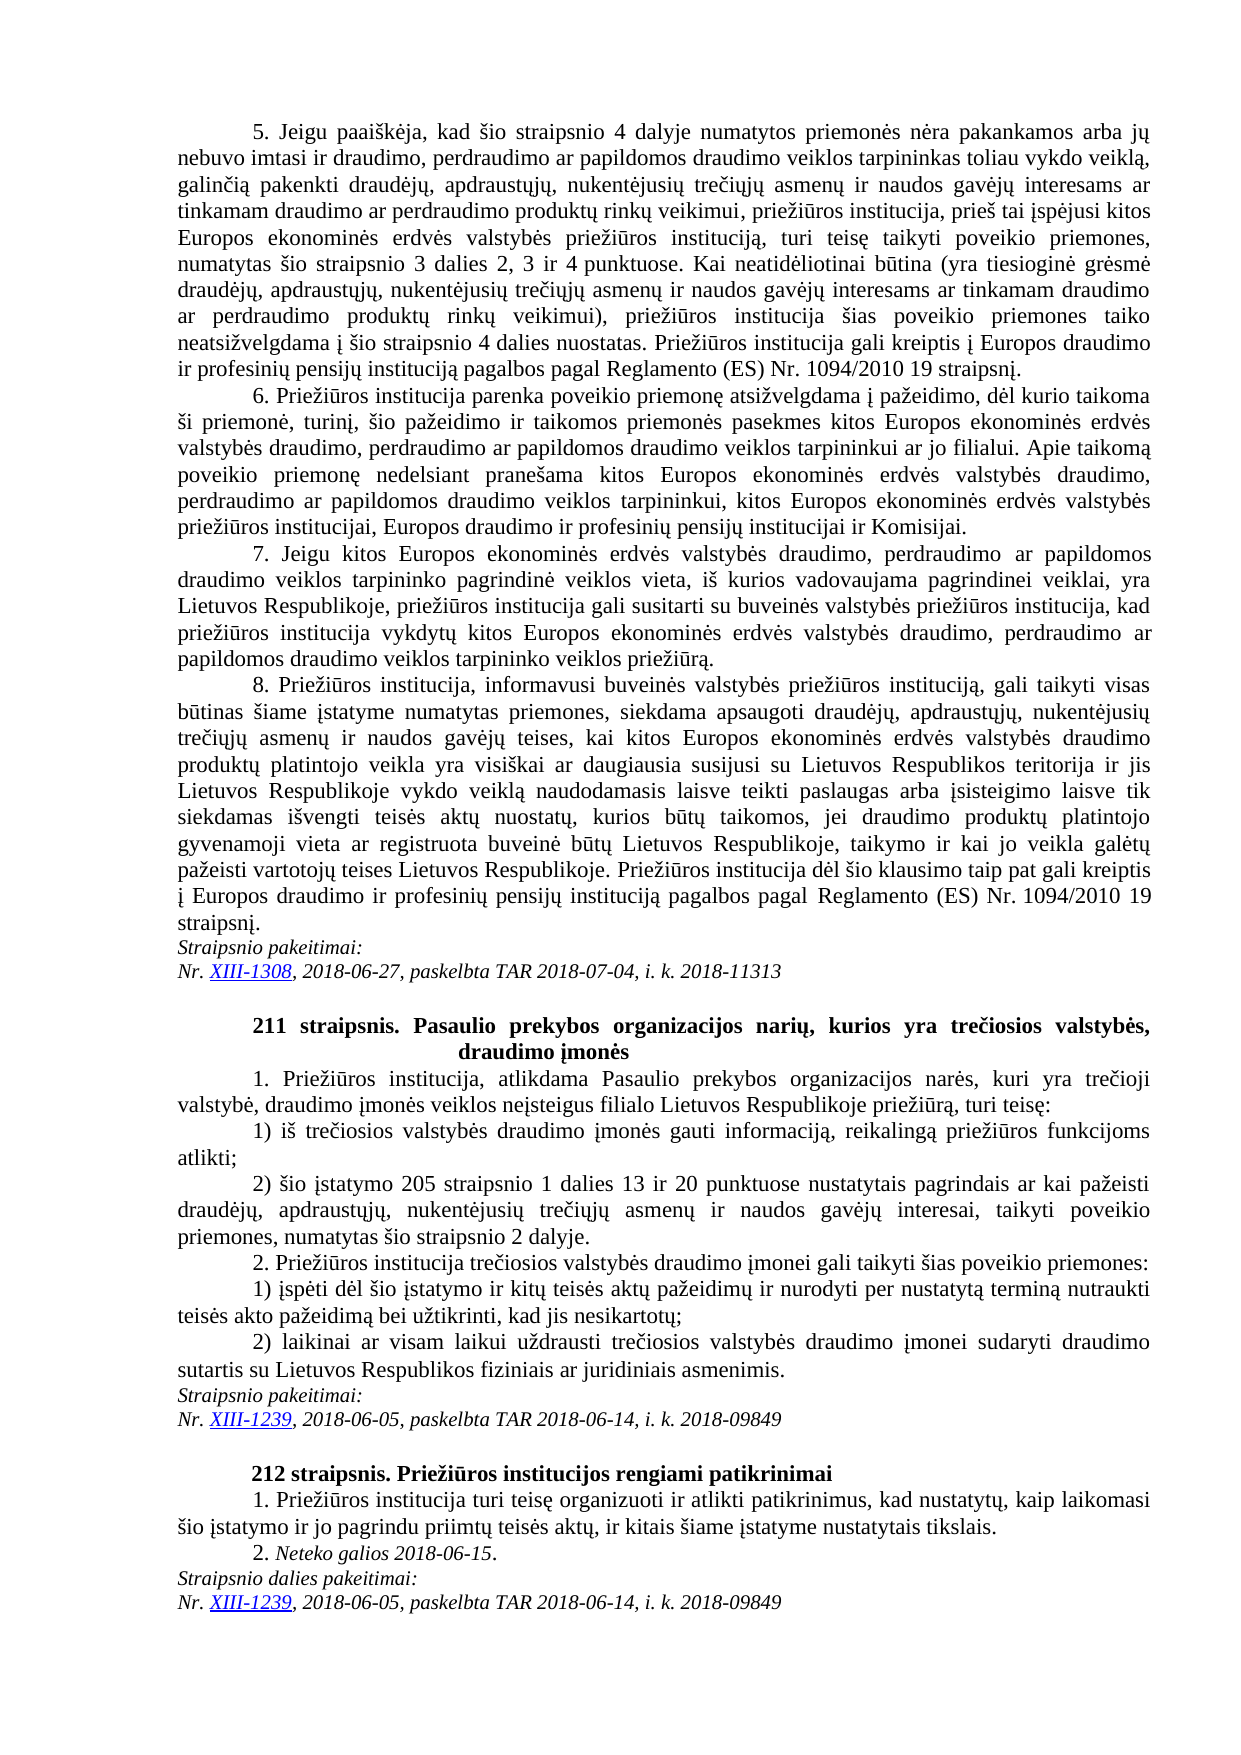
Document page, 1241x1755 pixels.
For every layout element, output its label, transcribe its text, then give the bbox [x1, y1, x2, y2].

text 6. Priežiūros institucija parenka poveikio priemonę atsižvelgdama į pažeidimo, dėl kurio taikoma ši priemonė, turinį, šio pažeidimo ir taikomos priemonės pasekmes kitos Europos ekonominės erdvės valstybės draudimo, perdraudimo ar papildomos draudimo veiklos tarpininkui ar jo filialui. Apie taikomą poveikio priemonę nedelsiant pranešama kitos Europos ekonominės erdvės valstybės draudimo, perdraudimo ar papildomos draudimo veiklos tarpininkui, kitos Europos ekonominės erdvės valstybės priežiūros institucijai, Europos draudimo ir profesinių pensijų institucijai ir Komisijai. [177, 382, 1152, 540]
text Straipsnio pakeitimai: [177, 935, 1152, 959]
text Straipsnio dalies pakeitimai: [177, 1566, 1152, 1590]
text 2. Neteko galios 2018-06-15. [177, 1539, 1152, 1566]
text 1) iš trečiosios valstybės draudimo įmonės gauti informaciją, reikalingą priežiūros funkcijoms atlikti; [177, 1117, 1152, 1170]
text 2) šio įstatymo 205 straipsnio 1 dalies 13 ir 20 punktuose nustatytais pagrindais ar kai pažeisti draudėjų, apdraustųjų, nukentėjusių trečiųjų asmenų ir naudos gavėjų interesai, taikyti poveikio priemones, numatytas šio straipsnio 2 dalyje. [177, 1170, 1152, 1249]
text Nr. XIII-1239, 2018-06-05, paskelbta TAR 2018-06-14, i. k. 2018-09849 [177, 1590, 1152, 1614]
text 5. Jeigu paaiškėja, kad šio straipsnio 4 dalyje numatytos priemonės nėra pakankamos arba jų nebuvo imtasi ir draudimo, perdraudimo ar papildomos draudimo veiklos tarpininkas toliau vykdo veiklą, galinčią pakenkti draudėjų, apdraustųjų, nukentėjusių trečiųjų asmenų ir naudos gavėjų interesams ar tinkamam draudimo ar perdraudimo produktų rinkų veikimui, priežiūros institucija, prieš tai įspėjusi kitos Europos ekonominės erdvės valstybės priežiūros instituciją, turi teisę taikyti poveikio priemones, numatytas šio straipsnio 3 dalies 2, 3 ir 4 punktuose. Kai neatidėliotinai būtina (yra tiesioginė grėsmė draudėjų, apdraustųjų, nukentėjusių trečiųjų asmenų ir naudos gavėjų interesams ar tinkamam draudimo ar perdraudimo produktų rinkų veikimui), priežiūros institucija šias poveikio priemones taiko neatsižvelgdama į šio straipsnio 4 dalies nuostatas. Priežiūros institucija gali kreiptis į Europos draudimo ir profesinių pensijų instituciją pagalbos pagal Reglamento (ES) Nr. 1094/2010 19 straipsnį. [177, 118, 1152, 382]
text 212 straipsnis. Priežiūros institucijos rengiami patikrinimai [251, 1460, 1152, 1487]
text Straipsnio pakeitimai: [177, 1383, 1152, 1407]
text 1. Priežiūros institucija, atlikdama Pasaulio prekybos organizacijos narės, kuri yra trečioji valstybė, draudimo įmonės veiklos neįsteigus filialo Lietuvos Respublikoje priežiūrą, turi teisę: [177, 1065, 1152, 1117]
text Nr. XIII-1308, 2018-06-27, paskelbta TAR 2018-07-04, i. k. 2018-11313 [177, 959, 1152, 983]
text 2. Priežiūros institucija trečiosios valstybės draudimo įmonei gali taikyti šias poveikio priemones: [177, 1249, 1152, 1276]
text 8. Priežiūros institucija, informavusi buveinės valstybės priežiūros instituciją, gali taikyti visas būtinas šiame įstatyme numatytas priemones, siekdama apsaugoti draudėjų, apdraustųjų, nukentėjusių trečiųjų asmenų ir naudos gavėjų teises, kai kitos Europos ekonominės erdvės valstybės draudimo produktų platintojo veikla yra visiškai ar daugiausia susijusi su Lietuvos Respublikos teritorija ir jis Lietuvos Respublikoje vykdo veiklą naudodamasis laisve teikti paslaugas arba įsisteigimo laisve tik siekdamas išvengti teisės aktų nuostatų, kurios būtų taikomos, jei draudimo produktų platintojo gyvenamoji vieta ar registruota buveinė būtų Lietuvos Respublikoje, taikymo ir kai jo veikla galėtų pažeisti vartotojų teises Lietuvos Respublikoje. Priežiūros institucija dėl šio klausimo taip pat gali kreiptis į Europos draudimo ir profesinių pensijų instituciją pagalbos pagal Reglamento (ES) Nr. 1094/2010 19 straipsnį. [177, 672, 1152, 935]
text 1. Priežiūros institucija turi teisę organizuoti ir atlikti patikrinimus, kad nustatytų, kaip laikomasi šio įstatymo ir jo pagrindu priimtų teisės aktų, ir kitais šiame įstatyme nustatytais tikslais. [177, 1487, 1152, 1539]
text 211 straipsnis. Pasaulio prekybos organizacijos narių, kurios yra trečiosios valstybės, draudimo įmonės [252, 1012, 1152, 1065]
text 1) įspėti dėl šio įstatymo ir kitų teisės aktų pažeidimų ir nurodyti per nustatytą terminą nutraukti teisės akto pažeidimą bei užtikrinti, kad jis nesikartotų; [177, 1276, 1152, 1328]
text 7. Jeigu kitos Europos ekonominės erdvės valstybės draudimo, perdraudimo ar papildomos draudimo veiklos tarpininko pagrindinė veiklos vieta, iš kurios vadovaujama pagrindinei veiklai, yra Lietuvos Respublikoje, priežiūros institucija gali susitarti su buveinės valstybės priežiūros institucija, kad priežiūros institucija vykdytų kitos Europos ekonominės erdvės valstybės draudimo, perdraudimo ar papildomos draudimo veiklos tarpininko veiklos priežiūrą. [177, 540, 1152, 672]
text 2) laikinai ar visam laikui uždrausti trečiosios valstybės draudimo įmonei sudaryti draudimo sutartis su Lietuvos Respublikos fiziniais ar juridiniais asmenimis. [177, 1328, 1152, 1383]
text Nr. XIII-1239, 2018-06-05, paskelbta TAR 2018-06-14, i. k. 2018-09849 [177, 1407, 1152, 1431]
